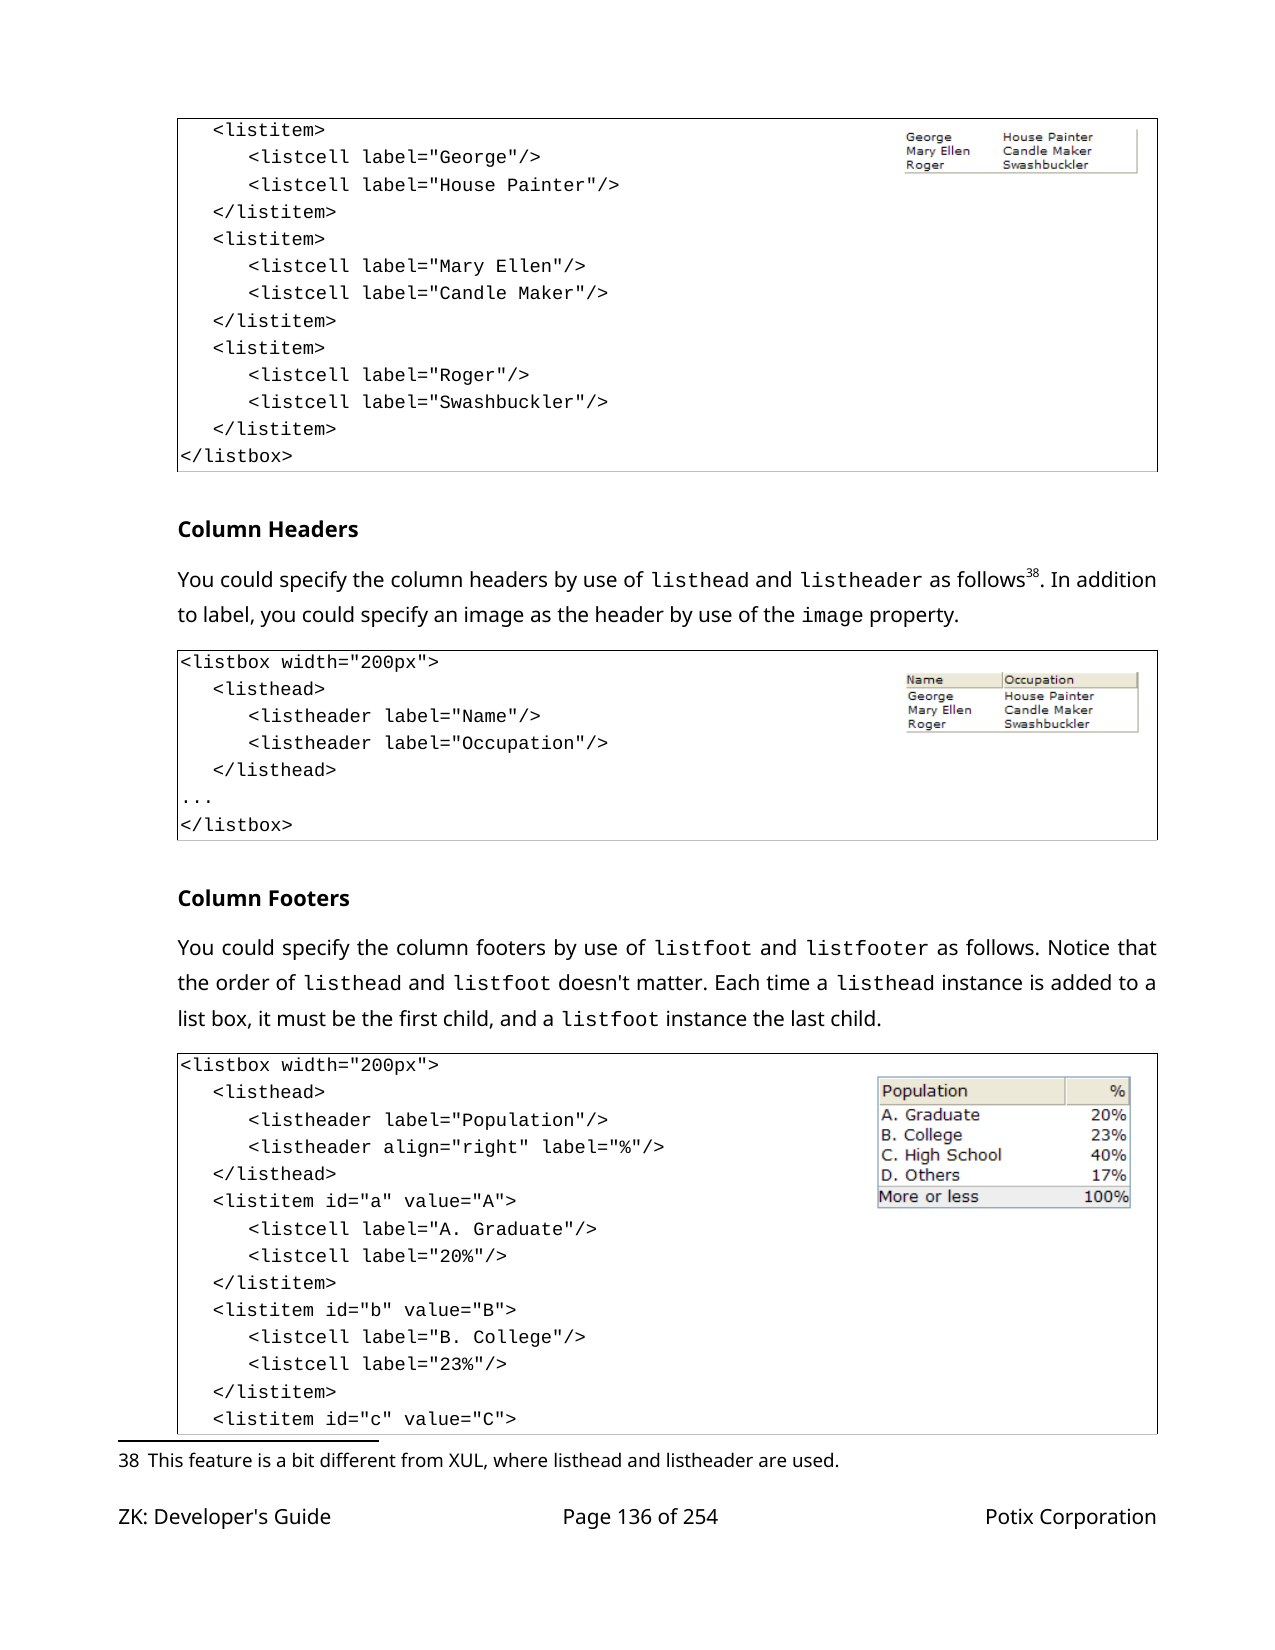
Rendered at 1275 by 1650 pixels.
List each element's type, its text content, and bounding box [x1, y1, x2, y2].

text <listcell label="23%"/> [178, 1352, 1157, 1377]
picture [902, 671, 1141, 735]
text </listhead> [178, 1162, 875, 1186]
text <listitem> [178, 119, 1157, 142]
text You could specify the column headers by use of listhead and listheader as follows. In addition to label, you could specify an image as the header by use of the image property. [177, 565, 1157, 629]
text </listitem> [178, 200, 1157, 224]
text </listitem> [178, 417, 1157, 441]
picture [899, 126, 1139, 177]
text <listhead> [178, 1080, 875, 1105]
text <listbox width="200px"> [178, 1054, 1157, 1077]
text <listcell label="20%"/> [178, 1243, 1157, 1268]
text <listcell label="Roger"/> [178, 363, 1157, 387]
text <listitem> [178, 336, 1157, 360]
text <listcell label="Candle Maker"/> [178, 281, 1157, 306]
subtitle Column Footers [177, 882, 1157, 912]
text <listitem id="c" value="C"> [178, 1407, 1157, 1434]
text [1141, 677, 1157, 701]
picture [875, 1074, 1136, 1211]
text <listcell label="B. College"/> [178, 1325, 1157, 1349]
text </listhead> [178, 758, 1157, 782]
text <listcell label="Mary Ellen"/> [178, 254, 1157, 278]
text <listheader label="Population"/> [178, 1108, 875, 1132]
subtitle Column Headers [177, 514, 1157, 544]
text <listhead> [178, 677, 902, 701]
text </listitem> [178, 308, 1157, 333]
text [1136, 1080, 1157, 1105]
text <listheader label="Occupation"/> [178, 731, 1157, 755]
text <listitem id="a" value="A"> [178, 1189, 1157, 1213]
text <listcell label="A. Graduate"/> [178, 1216, 1157, 1241]
text </listitem> [178, 1379, 1157, 1404]
text <listheader label="Name"/> [178, 704, 902, 728]
text </listitem> [178, 1271, 1157, 1295]
text </listbox> [178, 444, 1157, 471]
text <listbox width="200px"> [178, 651, 1157, 674]
text ... [178, 785, 1157, 810]
text <listcell label="House Painter"/> [178, 172, 1157, 197]
text </listbox> [178, 813, 1157, 840]
text <listheader align="right" label="%"/> [178, 1135, 875, 1159]
text This feature is a bit different from XUL, where listhead and listheader are used. [118, 1447, 1157, 1473]
text <listcell label="Swashbuckler"/> [178, 390, 1157, 414]
text <listitem> [178, 227, 1157, 251]
text [1136, 1162, 1157, 1186]
text You could specify the column footers by use of listfoot and listfooter as follows. Notice that the order of listhead and listfoot doesn't matter. Each time a listhead instance is added to a list box, it must be the first child, and a listfoot instance the last child. [177, 933, 1157, 1033]
text <listcell label="George"/> [178, 145, 899, 169]
text <listitem id="b" value="B"> [178, 1298, 1157, 1322]
